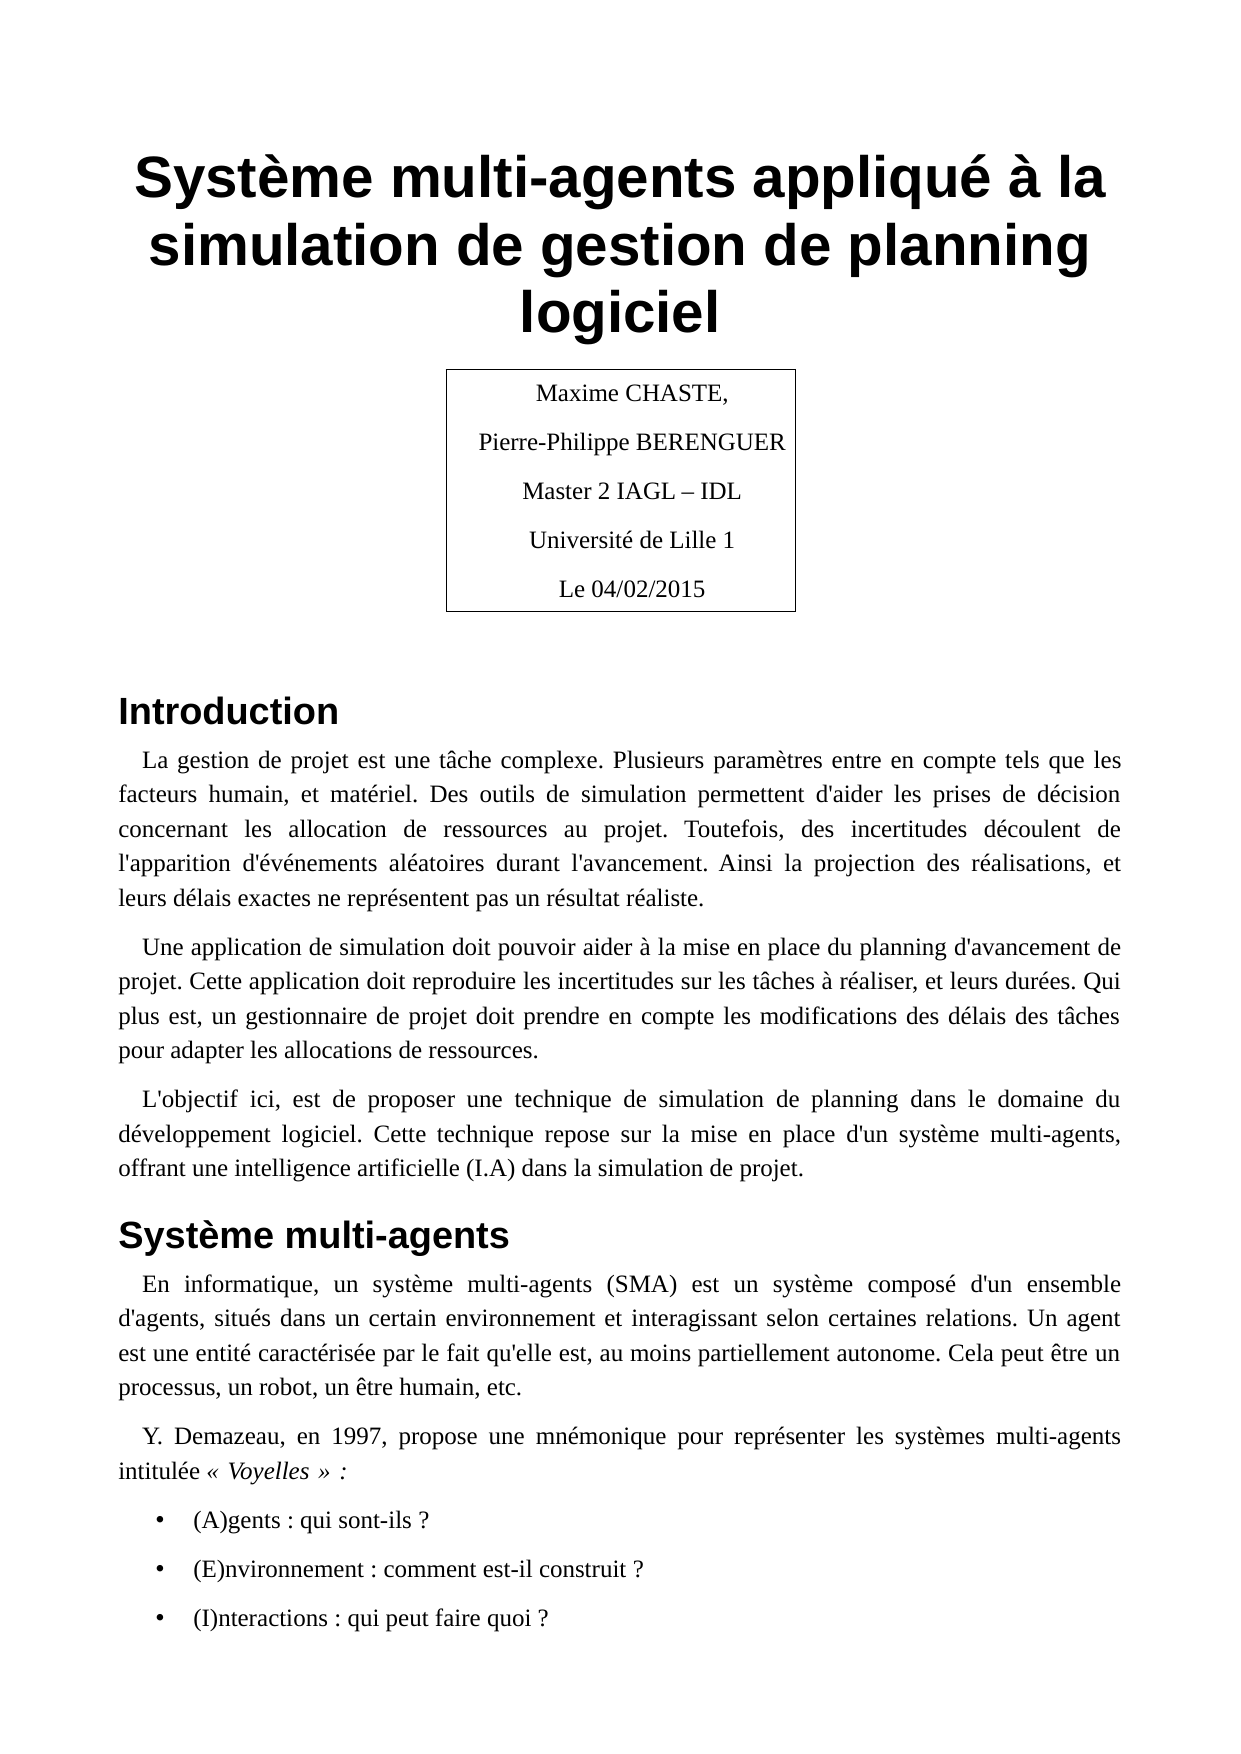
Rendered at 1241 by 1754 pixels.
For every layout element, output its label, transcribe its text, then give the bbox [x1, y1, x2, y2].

text Une application de simulation doit pouvoir aider à la mise en place du planning d'avancement de projet. Cette application doit reproduire les incertitudes sur les tâches à réaliser, et leurs durées. Qui plus est, un gestionnaire de projet doit prendre en compte les modifications des délais des tâches pour adapter les allocations de ressources. [118, 932, 1122, 1064]
text L'objectif ici, est de proposer une technique de simulation de planning dans le domaine du développement logiciel. Cette technique repose sur la mise en place d'un système multi-agents, offrant une intelligence artificielle (I.A) dans la simulation de projet. [118, 1084, 1122, 1182]
text Université de Lille 1 [454, 525, 786, 554]
text Y. Demazeau, en 1997, propose une mnémonique pour représenter les systèmes multi-agents intitulée « Voyelles » : [118, 1421, 1122, 1485]
list (A)gents : qui sont-ils ? [156, 1505, 1122, 1534]
text En informatique, un système multi-agents (SMA) est un système composé d'un ensemble d'agents, situés dans un certain environnement et interagissant selon certaines relations. Un agent est une entité caractérisée par le fait qu'elle est, au moins partiellement autonome. Cela peut être un processus, un robot, un être humain, etc. [118, 1269, 1122, 1401]
text Pierre-Philippe BERENGUER [454, 427, 786, 456]
text Maxime CHASTE, [454, 378, 786, 406]
text La gestion de projet est une tâche complexe. Plusieurs paramètres entre en compte tels que les facteurs humain, et matériel. Des outils de simulation permettent d'aider les prises de décision concernant les allocation de ressources au projet. Toutefois, des incertitudes découlent de l'apparition d'événements aléatoires durant l'avancement. Ainsi la projection des réalisations, et leurs délais exactes ne représentent pas un résultat réaliste. [118, 745, 1122, 912]
text Le 04/02/2015 [454, 574, 786, 603]
list (I)nteractions : qui peut faire quoi ? [156, 1603, 1122, 1632]
text Master 2 IAGL – IDL [454, 476, 786, 504]
subtitle Système multi-agents [118, 1213, 1122, 1256]
list (E)nvironnement : comment est-il construit ? [156, 1554, 1122, 1583]
title Système multi-agents appliqué à la simulation de gestion de planning logiciel [118, 143, 1122, 344]
subtitle Introduction [118, 689, 1122, 732]
